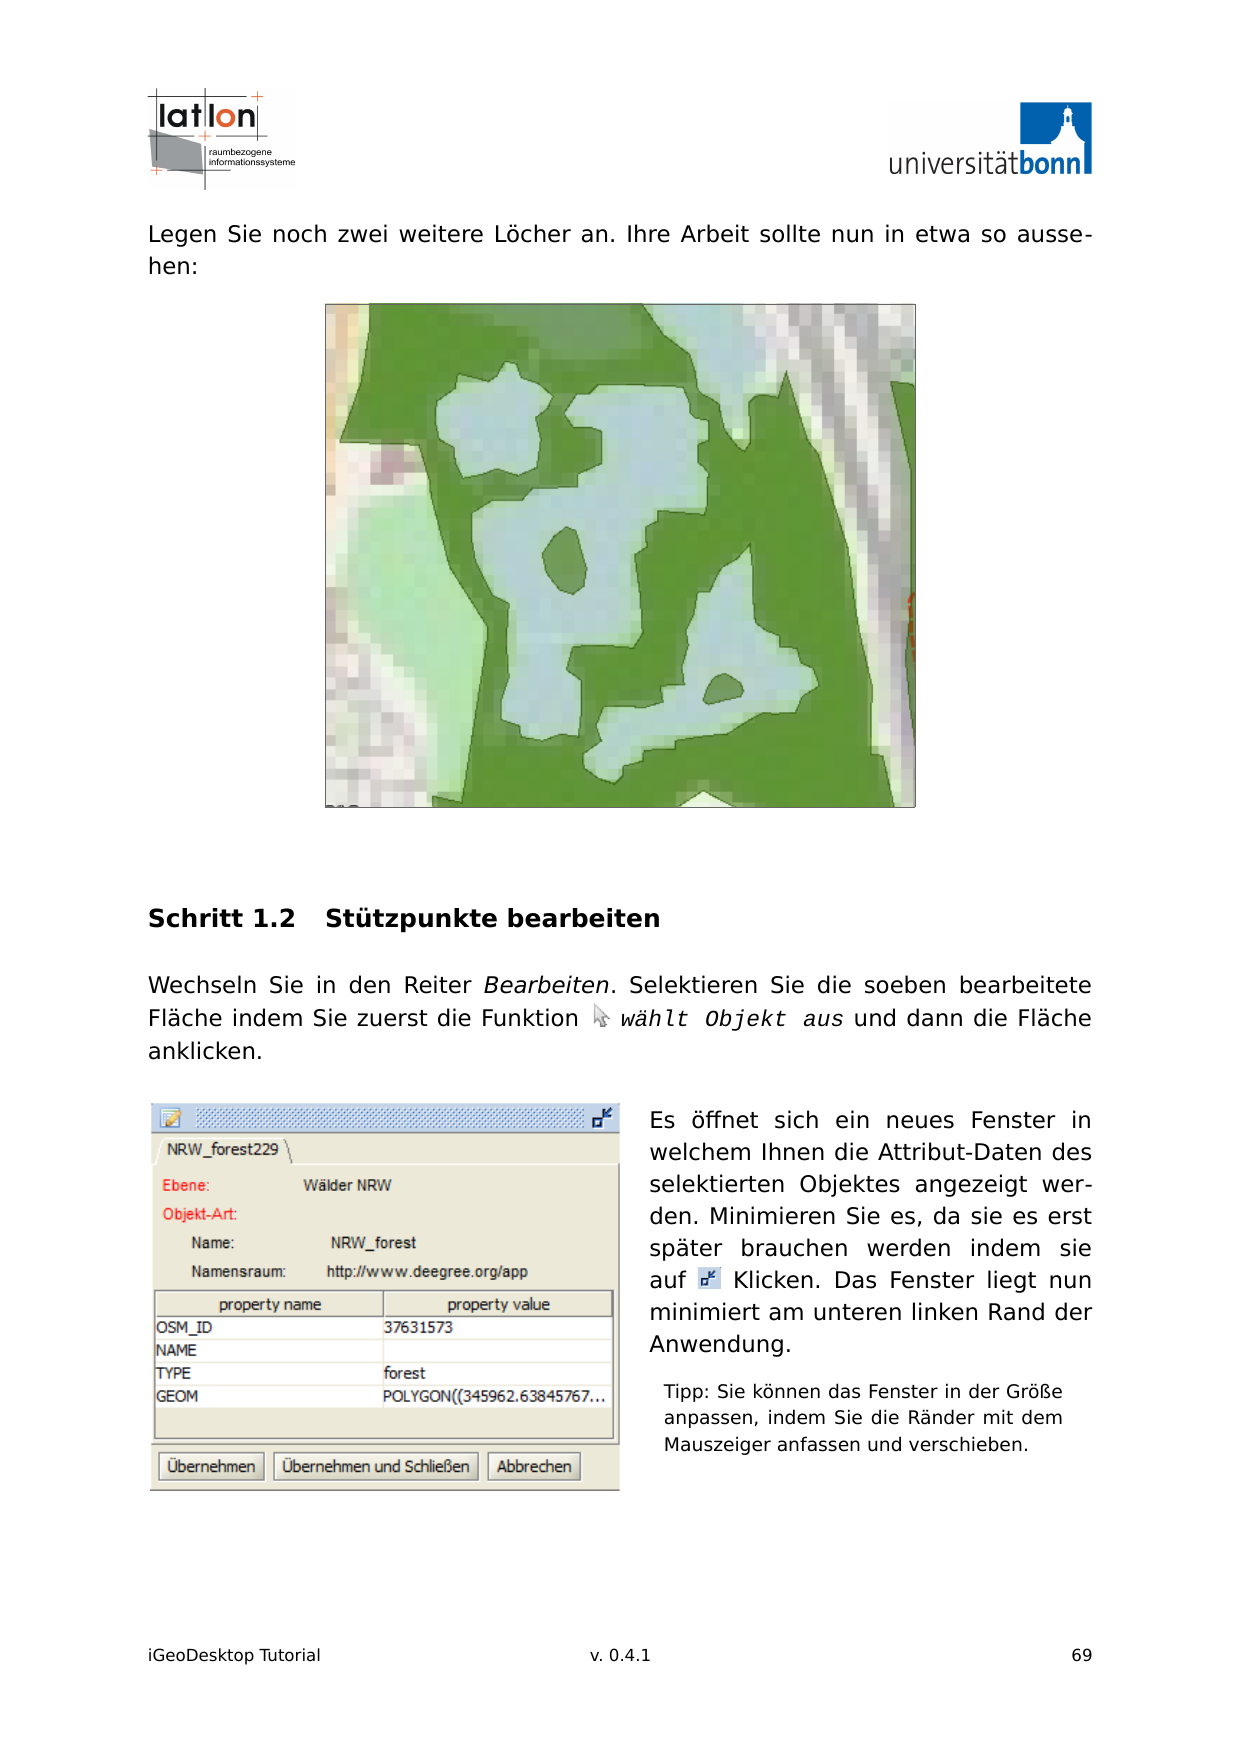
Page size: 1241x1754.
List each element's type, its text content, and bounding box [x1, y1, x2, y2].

picture [147, 88, 295, 190]
picture [889, 102, 1093, 174]
subtitle Stützpunkte bearbeiten [148, 904, 1092, 933]
text Tipp: Sie können das Fenster in der Größe anpassen, indem Sie die Ränder mit dem Mauszeiger anfassen und verschieben. [620, 1381, 1063, 1456]
picture [150, 1102, 620, 1491]
text Es öffnet sich ein neues Fenster in welchem Ihnen die Attribut-Daten des selektierten Objektes angezeigt wer­den. Minimieren Sie es, da sie es erst später brauchen werden indem sie auf Klicken. Das Fenster liegt nun minimiert am unteren linken Rand der Anwendung. [620, 1107, 1092, 1357]
picture [326, 305, 915, 807]
text Wechseln Sie in den Reiter Bearbeiten. Selektieren Sie die soeben bearbeitete Fläche indem Sie zuerst die Funktion wählt Objekt aus und dann die Fläche anklicken. [148, 972, 1092, 1065]
picture [697, 1266, 721, 1289]
text Legen Sie noch zwei weitere Löcher an. Ihre Arbeit sollte nun in etwa so ausse­hen: [148, 221, 1092, 280]
picture [588, 1003, 612, 1027]
